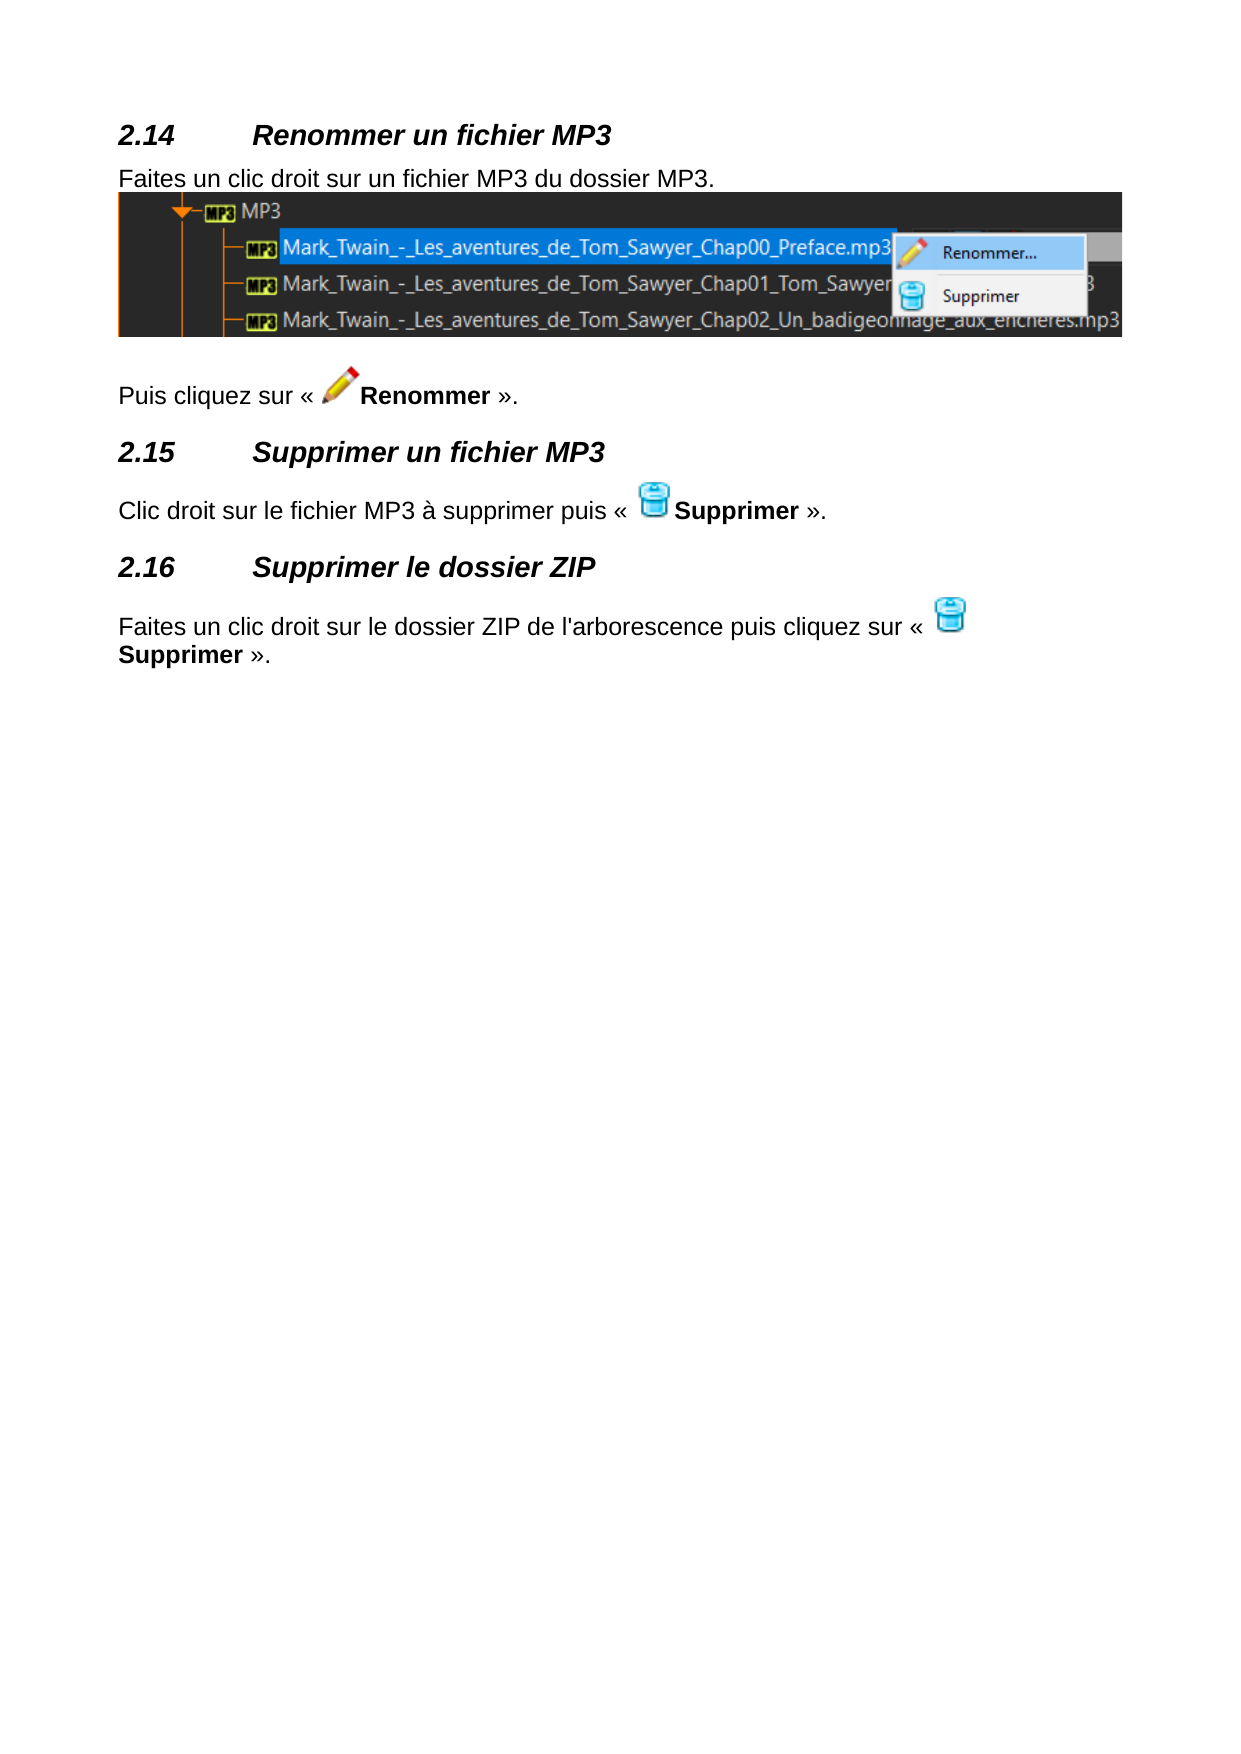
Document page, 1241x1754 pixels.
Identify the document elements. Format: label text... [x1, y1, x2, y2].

text Clic droit sur le fichier MP3 à supprimer puis « Supprimer ». [118, 481, 1122, 525]
subtitle Supprimer le dossier ZIP [118, 550, 1122, 583]
text Faites un clic droit sur le dossier ZIP de l'arborescence puis cliquez sur « Supprimer ». [118, 596, 1122, 669]
subtitle Renommer un fichier MP3 [118, 118, 1122, 152]
picture [321, 365, 360, 405]
picture [118, 192, 1123, 337]
subtitle Supprimer un fichier MP3 [118, 435, 1122, 468]
picture [931, 596, 971, 635]
picture [635, 480, 674, 520]
text Puis cliquez sur « Renommer ». [118, 365, 1122, 410]
text Faites un clic droit sur un fichier MP3 du dossier MP3. [118, 164, 1122, 192]
